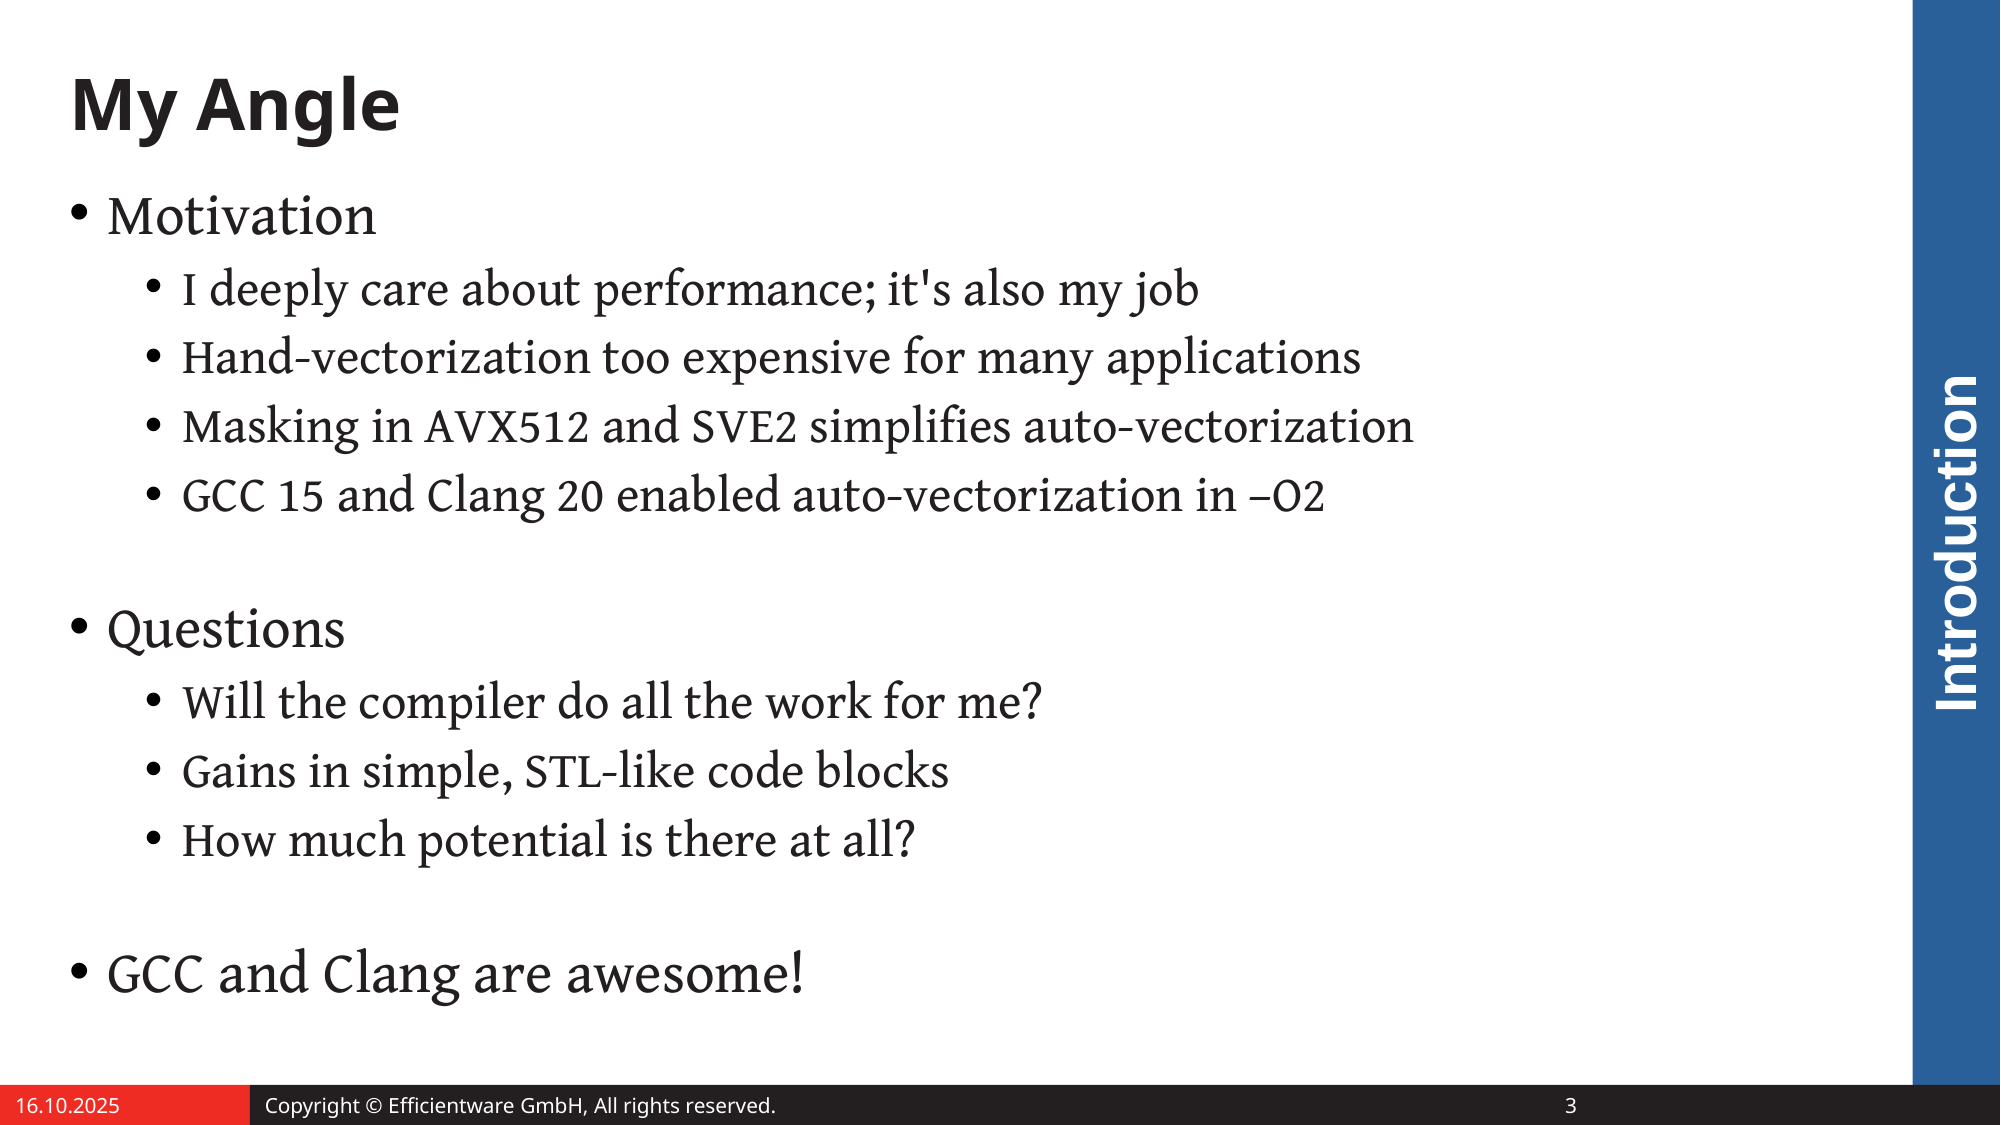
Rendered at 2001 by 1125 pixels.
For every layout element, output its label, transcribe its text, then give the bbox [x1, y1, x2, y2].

footer Copyright © Efficientware GmbH, All rights reserved. [249, 1084, 1550, 1125]
slide_number [1550, 1084, 2000, 1125]
text_box Introduction [1912, 0, 2000, 1084]
title My Angle [55, 52, 1945, 156]
slide_number 16.10.2025 [0, 1084, 249, 1125]
list Motivation I deeply care about performance; it's also my job Hand-vectorization too expensive for many applications Masking in AVX512 and SVE2 simplifies auto-vectorization GCC 15 and Clang 20 enabled auto-vectorization in –O2 Questions Will the compiler do all the work for me? Gains in simple, STL-like code blocks How much potential is there at all? GCC and Clang are awesome! [55, 176, 1945, 1063]
